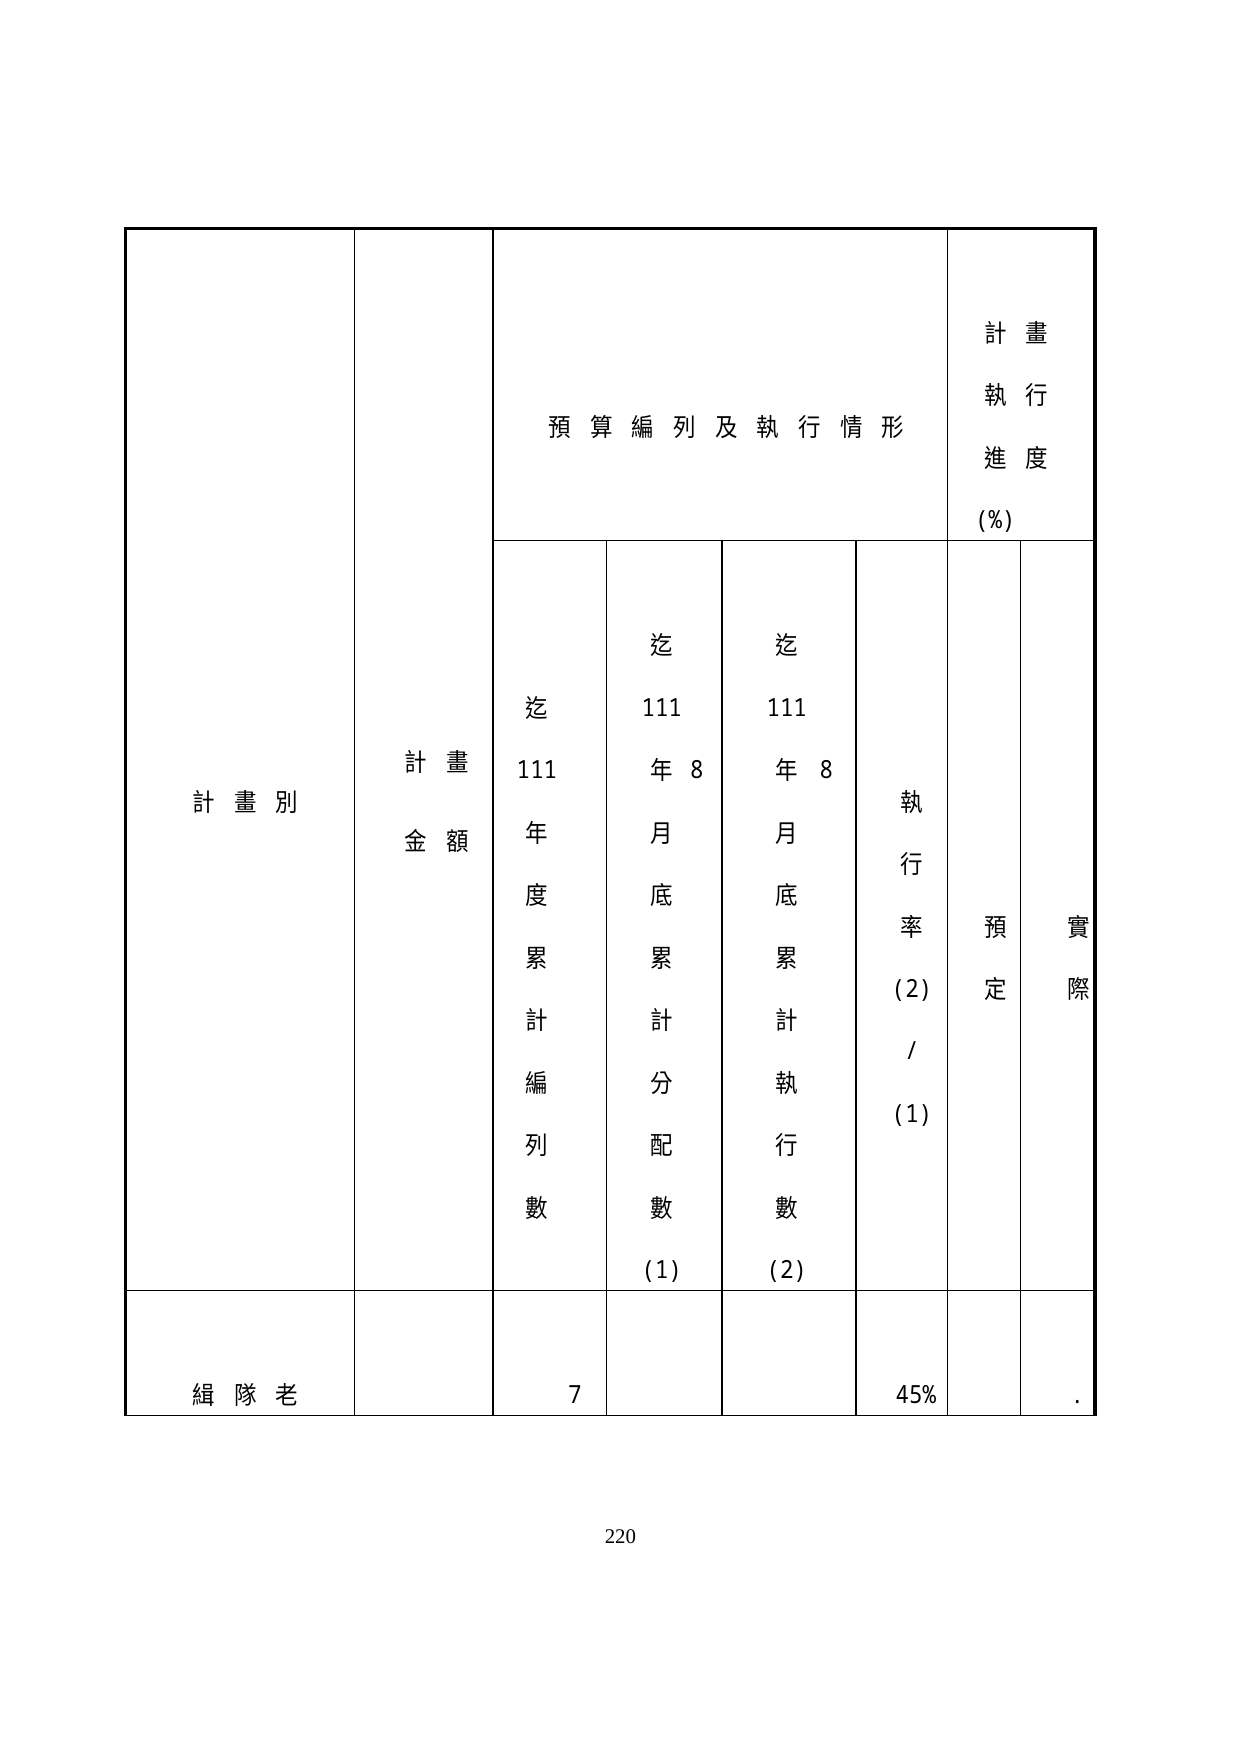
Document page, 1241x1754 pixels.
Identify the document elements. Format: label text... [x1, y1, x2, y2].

table_cell 7 [494, 1291, 606, 1415]
table_cell 預定 [948, 541, 1020, 1290]
table_header 計畫執行進度(%) [948, 230, 1093, 540]
table_cell 實際 [1021, 541, 1093, 1290]
table_cell 執行率(2)/(1) [857, 541, 947, 1290]
table_cell [355, 1291, 492, 1415]
table_cell 迄111年8月底累計執行數(2) [723, 541, 855, 1290]
table_cell [723, 1291, 855, 1415]
table_cell [607, 1291, 721, 1415]
table_cell 迄111年度累計編列數 [494, 541, 606, 1290]
table_cell [948, 1291, 1020, 1415]
table_header 計畫別 [127, 230, 354, 1290]
table_header 預算編列及執行情形 [494, 230, 947, 540]
table_cell 45% [857, 1291, 947, 1415]
table_cell 緝隊老 [127, 1291, 354, 1415]
table_cell . [1021, 1291, 1093, 1415]
table_cell 迄111年8月底累計分配數(1) [607, 541, 721, 1290]
table_header 計畫 金額 [355, 230, 492, 1290]
